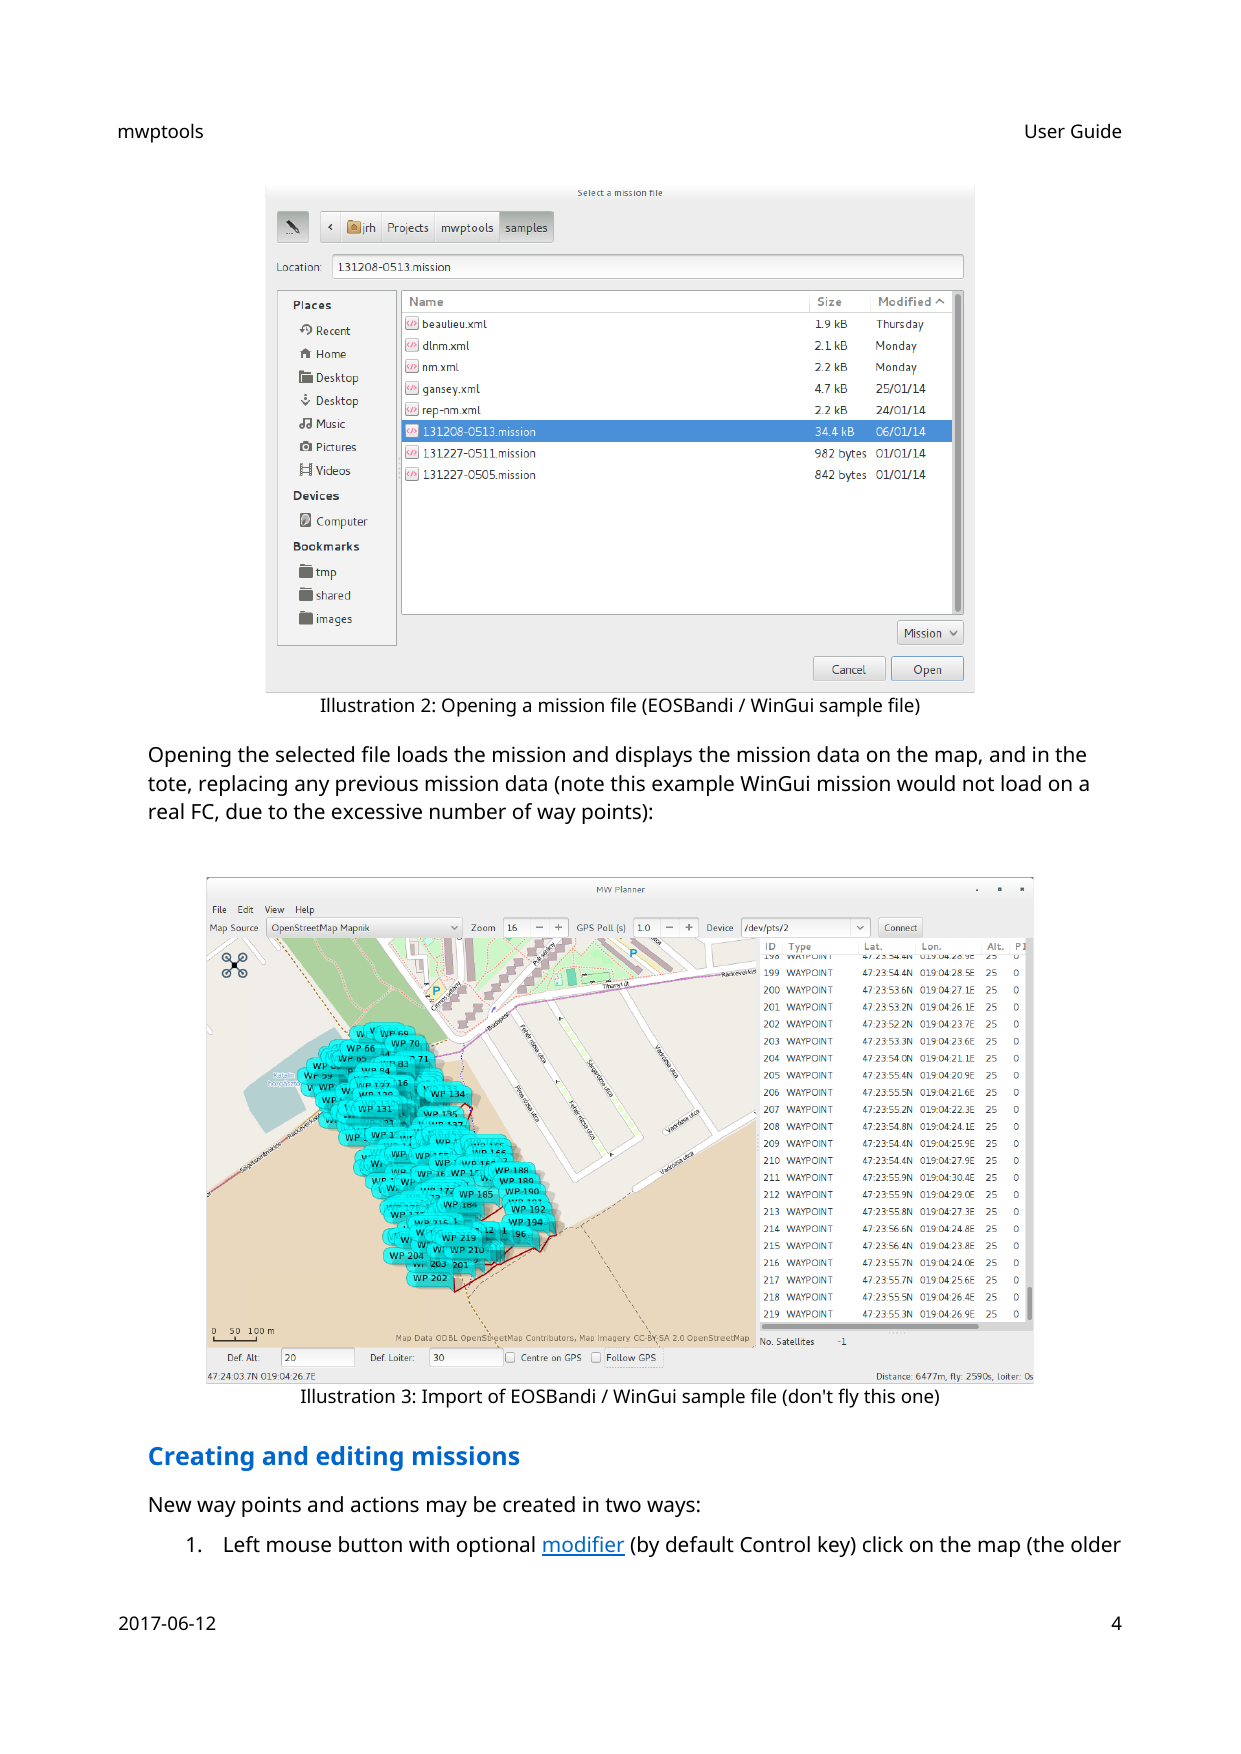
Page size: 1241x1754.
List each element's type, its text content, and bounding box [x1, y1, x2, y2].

text Illustration 2: Opening a mission file (EOSBandi / WinGui sample file) [266, 693, 974, 718]
text Opening the selected file loads the mission and displays the mission data on the map, and in the tote, replacing any previous mission data (note this example WinGui mission would not load on a real FC, due to the excessive number of way points): [148, 741, 1122, 825]
picture [265, 185, 975, 693]
subtitle Creating and editing missions [148, 1438, 1122, 1472]
list Left mouse button with optional modifier (by default Control key) click on the map (the older [185, 1530, 1122, 1558]
text Illustration 3: Import of EOSBandi / WinGui sample file (don't fly this one) [207, 1384, 1033, 1409]
picture [206, 877, 1034, 1384]
text New way points and actions may be created in two ways: [148, 1490, 1122, 1518]
